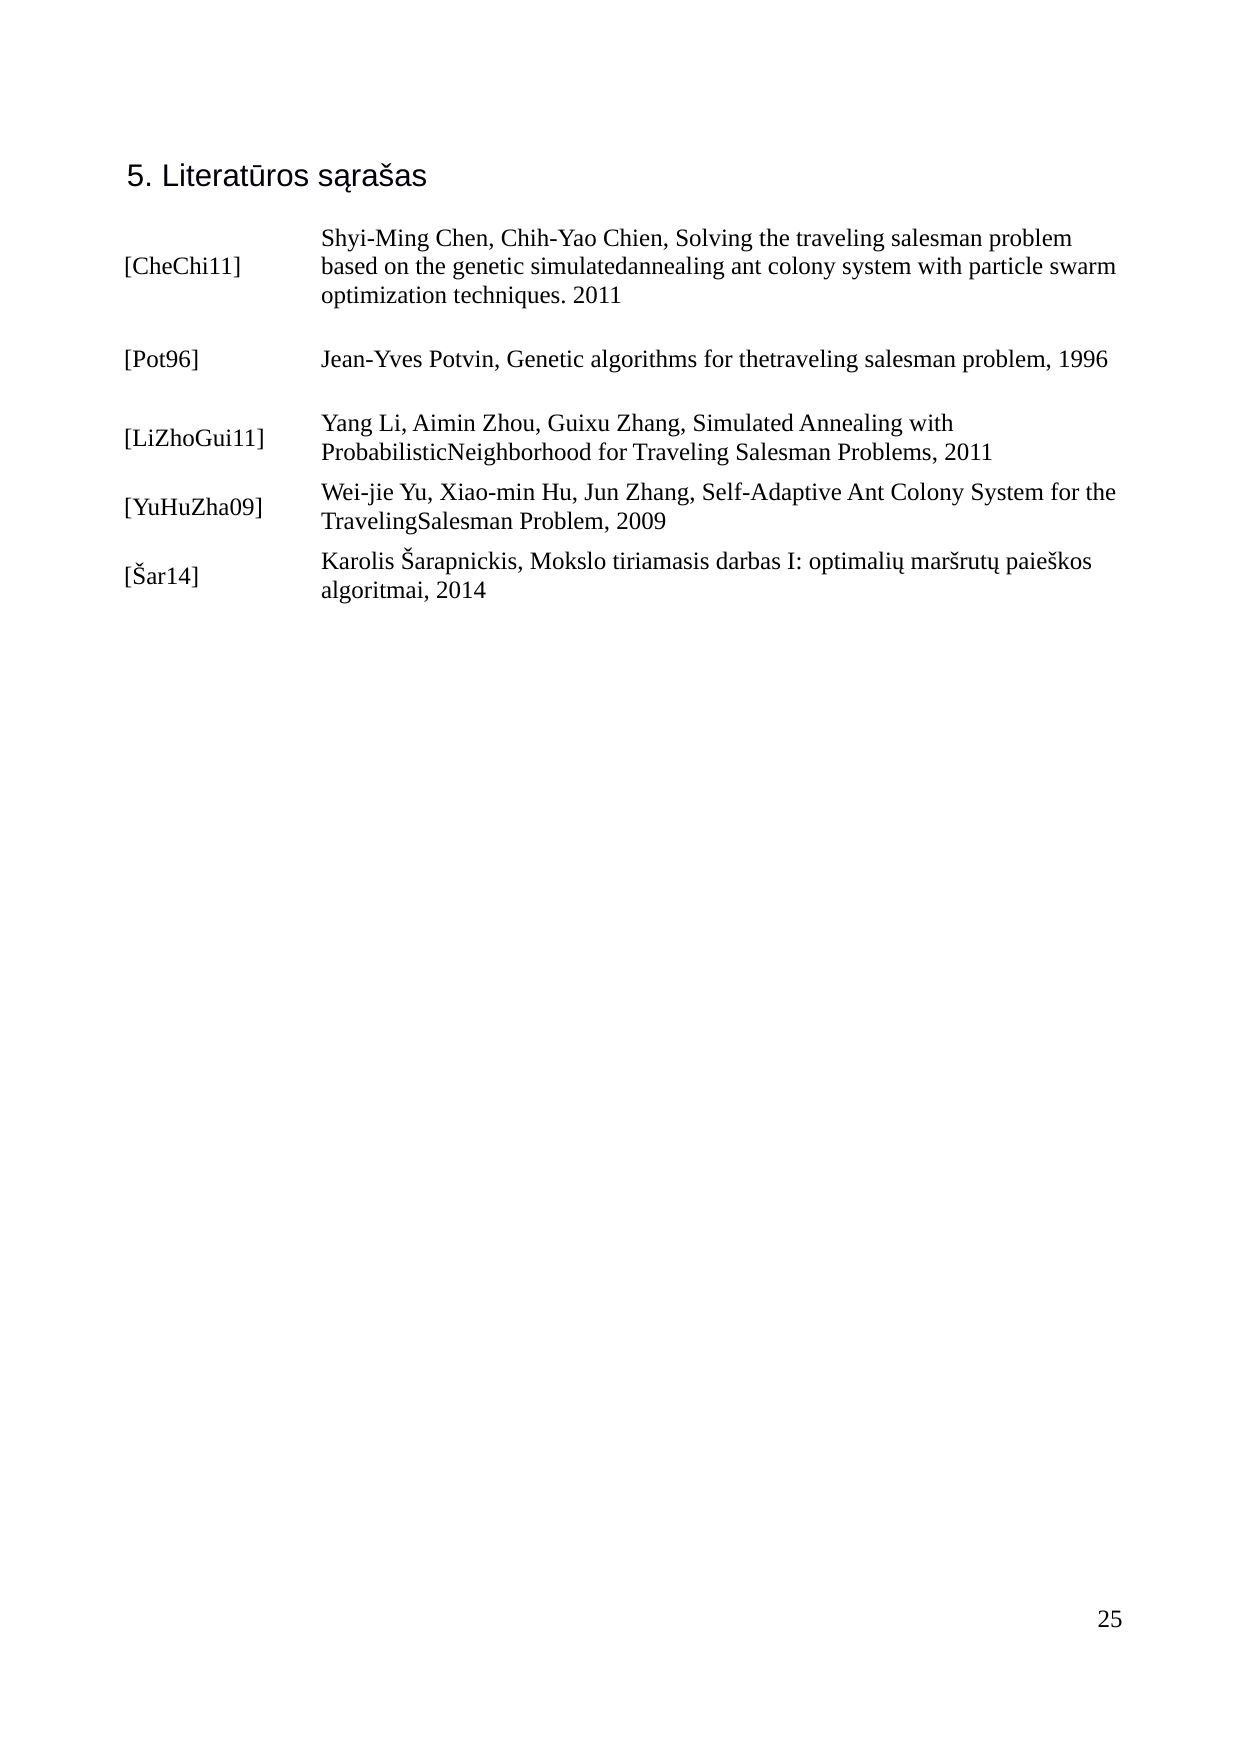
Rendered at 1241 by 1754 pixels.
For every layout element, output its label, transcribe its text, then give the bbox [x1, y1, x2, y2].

table_cell Karolis Šarapnickis, Mokslo tiriamasis darbas I: optimalių maršrutų paieškos algoritmai, 2014 [315, 541, 1123, 610]
table_cell [Pot96] [118, 315, 315, 403]
table_header Shyi-Ming Chen, Chih-Yao Chien, Solving the traveling salesman problem based on the genetic simulatedannealing ant colony system with particle swarm optimization techniques. 2011 [315, 217, 1123, 315]
table_cell Wei-jie Yu, Xiao-min Hu, Jun Zhang, Self-Adaptive Ant Colony System for the TravelingSalesman Problem, 2009 [315, 472, 1123, 541]
table_cell Jean-Yves Potvin, Genetic algorithms for thetraveling salesman problem, 1996 [315, 315, 1123, 403]
table_header [CheChi11] [118, 217, 315, 315]
table_cell [YuHuZha09] [118, 472, 315, 541]
table_cell [LiZhoGui11] [118, 403, 315, 472]
subtitle Literatūros sąrašas [118, 157, 1122, 193]
table_cell [315, 610, 1123, 674]
table_cell [118, 610, 315, 674]
table_cell [Šar14] [118, 541, 315, 610]
table_cell Yang Li, Aimin Zhou, Guixu Zhang, Simulated Annealing with ProbabilisticNeighborhood for Traveling Salesman Problems, 2011 [315, 403, 1123, 472]
